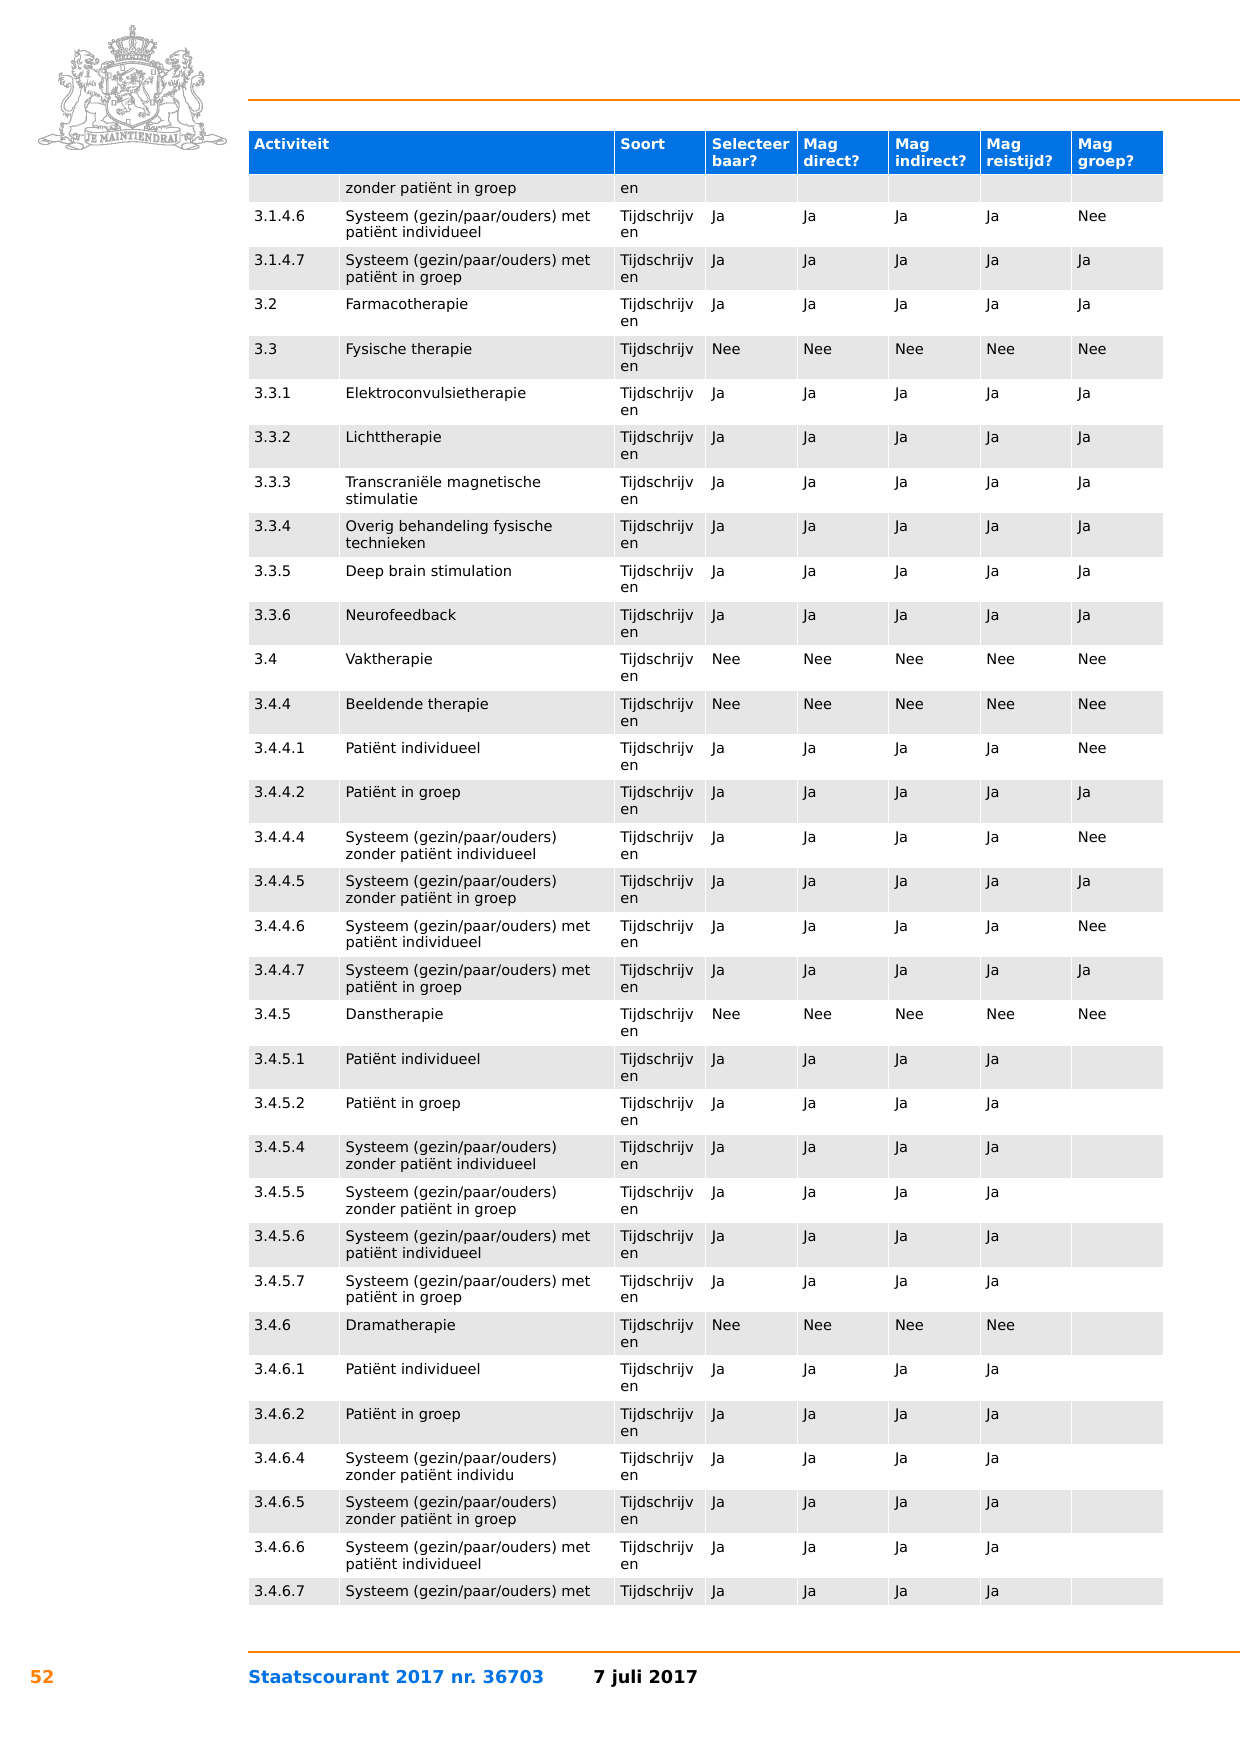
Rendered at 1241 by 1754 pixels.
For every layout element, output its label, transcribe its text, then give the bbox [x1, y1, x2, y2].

table_cell Patiënt in groep [340, 780, 614, 823]
table_cell 3.4.4 [249, 691, 339, 734]
table_cell Neurofeedback [340, 602, 614, 645]
table_cell Systeem (gezin/paar/ouders) met patiënt in groep [340, 247, 614, 290]
table_cell Ja [798, 1490, 888, 1533]
table_cell Ja [889, 1268, 980, 1311]
table_cell Tijdschrijven [615, 913, 705, 956]
table_cell Ja [798, 247, 888, 290]
table_cell Ja [706, 291, 797, 335]
table_cell Ja [706, 1445, 797, 1488]
table_cell [1072, 175, 1163, 202]
table_cell 3.1.4.6 [249, 203, 339, 246]
table_cell Ja [706, 203, 797, 246]
table_cell Ja [981, 1578, 1071, 1605]
table_cell 3.3 [249, 336, 339, 379]
table_header Mag groep? [1072, 131, 1163, 174]
table_cell [889, 175, 980, 202]
table_cell Ja [1072, 425, 1163, 468]
table_cell [1072, 1179, 1163, 1222]
table_cell Ja [798, 1046, 888, 1089]
table_cell 3.3.6 [249, 602, 339, 645]
table_cell Ja [981, 291, 1071, 335]
table_cell Ja [706, 913, 797, 956]
table_cell Tijdschrijven [615, 247, 705, 290]
table_cell Ja [706, 1268, 797, 1311]
table_cell Ja [706, 868, 797, 912]
table_cell Ja [706, 735, 797, 778]
table_cell Ja [981, 1445, 1071, 1488]
table_cell Ja [981, 824, 1071, 867]
table_cell Ja [889, 247, 980, 290]
table_cell 3.4.6.4 [249, 1445, 339, 1488]
table_cell Ja [981, 1401, 1071, 1444]
table_cell Systeem (gezin/paar/ouders) met patiënt individueel [340, 203, 614, 246]
table_cell Ja [798, 1223, 888, 1267]
table_cell Systeem (gezin/paar/ouders) met patiënt individueel [340, 913, 614, 956]
table_cell Ja [981, 1356, 1071, 1400]
table_cell Nee [1072, 203, 1163, 246]
table_cell 3.4.6.7 [249, 1578, 339, 1605]
table_cell Ja [889, 824, 980, 867]
table_cell Nee [1072, 824, 1163, 867]
table_cell Nee [1072, 1001, 1163, 1045]
table_cell Tijdschrijven [615, 1490, 705, 1533]
table_cell Ja [706, 1046, 797, 1089]
table_cell Ja [798, 1578, 888, 1605]
table_cell Patiënt individueel [340, 1046, 614, 1089]
table_cell Ja [1072, 558, 1163, 601]
table_cell Nee [981, 1312, 1071, 1355]
table_cell Ja [981, 425, 1071, 468]
table_cell Ja [981, 1268, 1071, 1311]
table_cell [1072, 1223, 1163, 1267]
table_cell Tijdschrijven [615, 1401, 705, 1444]
table_cell Fysische therapie [340, 336, 614, 379]
table_cell Ja [798, 780, 888, 823]
table_header Mag reistijd? [981, 131, 1071, 174]
table_cell Ja [889, 957, 980, 1000]
table_cell Ja [889, 1179, 980, 1222]
table_header Mag direct? [798, 131, 888, 174]
table_cell Ja [981, 1490, 1071, 1533]
table_cell Ja [889, 1490, 980, 1533]
table_cell Ja [889, 1356, 980, 1400]
table_cell Elektroconvulsietherapie [340, 380, 614, 423]
table_cell Ja [798, 1268, 888, 1311]
table_cell [1072, 1312, 1163, 1355]
table_cell Ja [889, 1135, 980, 1178]
table_cell Ja [889, 1090, 980, 1133]
table_cell Ja [889, 780, 980, 823]
table_cell Ja [981, 913, 1071, 956]
table_cell Tijdschrijv [615, 1578, 705, 1605]
table_cell Ja [889, 513, 980, 557]
table_cell Tijdschrijven [615, 735, 705, 778]
table_cell Nee [1072, 691, 1163, 734]
table_cell Systeem (gezin/paar/ouders) met [340, 1578, 614, 1605]
table_cell Ja [798, 824, 888, 867]
table_cell Ja [1072, 957, 1163, 1000]
table_cell Ja [798, 1135, 888, 1178]
table_cell Nee [889, 336, 980, 379]
table_cell Transcraniële magnetische stimulatie [340, 469, 614, 512]
table_cell Nee [798, 1312, 888, 1355]
table_cell 3.4.5 [249, 1001, 339, 1045]
table_cell Tijdschrijven [615, 513, 705, 557]
table_cell Patiënt individueel [340, 1356, 614, 1400]
table_cell Ja [981, 1090, 1071, 1133]
table_cell Tijdschrijven [615, 691, 705, 734]
table_cell Systeem (gezin/paar/ouders) met patiënt individueel [340, 1223, 614, 1267]
table_cell Tijdschrijven [615, 380, 705, 423]
table_cell Nee [706, 336, 797, 379]
table_cell Tijdschrijven [615, 1312, 705, 1355]
table_cell Tijdschrijven [615, 1090, 705, 1133]
table_cell Ja [798, 1179, 888, 1222]
table_cell 3.3.4 [249, 513, 339, 557]
table_cell [1072, 1401, 1163, 1444]
table_cell Patiënt individueel [340, 735, 614, 778]
table_header Activiteit [249, 131, 614, 174]
table_cell Ja [798, 913, 888, 956]
table_header Soort [615, 131, 705, 174]
table_cell 3.4.5.1 [249, 1046, 339, 1089]
table_cell Ja [1072, 868, 1163, 912]
table_cell Ja [981, 380, 1071, 423]
table_cell Tijdschrijven [615, 1179, 705, 1222]
table_header Mag indirect? [889, 131, 980, 174]
table_cell Ja [1072, 513, 1163, 557]
table_cell Nee [798, 646, 888, 690]
table_cell Ja [706, 469, 797, 512]
table_cell Ja [889, 1534, 980, 1577]
table_cell Ja [1072, 469, 1163, 512]
table_cell Patiënt in groep [340, 1401, 614, 1444]
table_cell Ja [981, 957, 1071, 1000]
table_cell Ja [981, 247, 1071, 290]
table_cell Ja [889, 1578, 980, 1605]
table_cell Ja [981, 558, 1071, 601]
table_cell Ja [706, 1534, 797, 1577]
table_cell Ja [798, 469, 888, 512]
table_cell Ja [981, 1534, 1071, 1577]
table_cell Ja [1072, 380, 1163, 423]
table_cell 3.4.6.5 [249, 1490, 339, 1533]
table_cell Ja [798, 1356, 888, 1400]
table_cell Danstherapie [340, 1001, 614, 1045]
table_cell Systeem (gezin/paar/ouders) zonder patiënt individueel [340, 1135, 614, 1178]
table_cell Nee [706, 646, 797, 690]
table_cell 3.4.4.5 [249, 868, 339, 912]
table_cell 3.3.3 [249, 469, 339, 512]
table_cell Nee [889, 1001, 980, 1045]
table_cell Ja [981, 780, 1071, 823]
table_cell 3.3.5 [249, 558, 339, 601]
table_cell Ja [981, 1135, 1071, 1178]
table_cell Ja [889, 1223, 980, 1267]
table_cell 3.4.6.6 [249, 1534, 339, 1577]
table_cell Dramatherapie [340, 1312, 614, 1355]
table_cell Systeem (gezin/paar/ouders) met patiënt individueel [340, 1534, 614, 1577]
table_cell Systeem (gezin/paar/ouders) zonder patiënt individu [340, 1445, 614, 1488]
table_cell Ja [706, 558, 797, 601]
table_cell Ja [798, 513, 888, 557]
table_cell Ja [889, 868, 980, 912]
table_cell Ja [706, 1356, 797, 1400]
table_cell Ja [706, 247, 797, 290]
table_cell [1072, 1090, 1163, 1133]
table_cell Ja [1072, 291, 1163, 335]
table_cell Ja [706, 602, 797, 645]
table_cell Ja [981, 469, 1071, 512]
table_cell Ja [798, 380, 888, 423]
table_cell Systeem (gezin/paar/ouders) zonder patiënt in groep [340, 868, 614, 912]
table_cell Ja [798, 203, 888, 246]
picture [38, 25, 227, 150]
table_cell 3.2 [249, 291, 339, 335]
table_cell Nee [706, 1312, 797, 1355]
table_cell Ja [981, 203, 1071, 246]
table_cell Systeem (gezin/paar/ouders) zonder patiënt in groep [340, 1490, 614, 1533]
table_cell Ja [706, 957, 797, 1000]
table_cell [1072, 1534, 1163, 1577]
table_cell Tijdschrijven [615, 1001, 705, 1045]
table_cell Ja [706, 425, 797, 468]
table_cell [981, 175, 1071, 202]
table_cell Ja [1072, 602, 1163, 645]
table_cell Farmacotherapie [340, 291, 614, 335]
table_cell Ja [798, 1090, 888, 1133]
table_cell [1072, 1490, 1163, 1533]
table_cell Nee [981, 1001, 1071, 1045]
table_cell Ja [798, 291, 888, 335]
table_cell 3.4 [249, 646, 339, 690]
table_cell 3.4.5.4 [249, 1135, 339, 1178]
table_cell Tijdschrijven [615, 824, 705, 867]
table_cell Ja [889, 1445, 980, 1488]
table_cell Ja [706, 824, 797, 867]
table_cell Tijdschrijven [615, 1135, 705, 1178]
table_cell 3.4.6.1 [249, 1356, 339, 1400]
table_cell Tijdschrijven [615, 1356, 705, 1400]
table_cell Tijdschrijven [615, 336, 705, 379]
table_cell Nee [1072, 913, 1163, 956]
table_cell Ja [981, 1223, 1071, 1267]
table_cell Nee [889, 646, 980, 690]
table_cell [706, 175, 797, 202]
table_cell 3.4.6 [249, 1312, 339, 1355]
table_cell Ja [889, 602, 980, 645]
table_cell [1072, 1356, 1163, 1400]
table_cell Ja [706, 513, 797, 557]
table_cell Tijdschrijven [615, 203, 705, 246]
table_cell Ja [798, 602, 888, 645]
table_cell Tijdschrijven [615, 291, 705, 335]
table_cell Ja [981, 513, 1071, 557]
table_cell [798, 175, 888, 202]
table_cell zonder patiënt in groep [340, 175, 614, 202]
table_cell 3.4.4.1 [249, 735, 339, 778]
table_cell Beeldende therapie [340, 691, 614, 734]
table_cell [1072, 1578, 1163, 1605]
table_cell Nee [1072, 336, 1163, 379]
table_cell Systeem (gezin/paar/ouders) met patiënt in groep [340, 1268, 614, 1311]
table_cell Ja [981, 868, 1071, 912]
table_cell [1072, 1046, 1163, 1089]
table_cell Ja [889, 1046, 980, 1089]
table_cell Ja [889, 203, 980, 246]
table_cell Ja [798, 735, 888, 778]
table_cell Ja [981, 1046, 1071, 1089]
table_cell [1072, 1445, 1163, 1488]
table_cell Ja [889, 735, 980, 778]
table_cell Tijdschrijven [615, 1268, 705, 1311]
table_cell Tijdschrijven [615, 425, 705, 468]
table_cell Ja [889, 913, 980, 956]
table_cell Tijdschrijven [615, 1445, 705, 1488]
table_cell Ja [706, 1090, 797, 1133]
table_cell Ja [798, 957, 888, 1000]
table_cell [1072, 1268, 1163, 1311]
table_cell 3.4.5.5 [249, 1179, 339, 1222]
table_cell 3.4.5.6 [249, 1223, 339, 1267]
table_cell Lichttherapie [340, 425, 614, 468]
table_cell Ja [889, 469, 980, 512]
table_cell Tijdschrijven [615, 957, 705, 1000]
table_cell Ja [706, 1223, 797, 1267]
table_cell Vaktherapie [340, 646, 614, 690]
table_cell Ja [706, 1401, 797, 1444]
table_cell Tijdschrijven [615, 558, 705, 601]
table_cell Ja [706, 1578, 797, 1605]
table_cell 3.4.4.7 [249, 957, 339, 1000]
table_cell Nee [1072, 646, 1163, 690]
table_cell Ja [798, 425, 888, 468]
table_cell Ja [889, 558, 980, 601]
table_cell Ja [889, 1401, 980, 1444]
table_cell Nee [981, 691, 1071, 734]
table_cell 3.4.5.7 [249, 1268, 339, 1311]
table_cell 3.4.5.2 [249, 1090, 339, 1133]
table_cell Ja [889, 380, 980, 423]
table_cell Nee [798, 336, 888, 379]
table_cell Ja [981, 602, 1071, 645]
table_cell Nee [889, 691, 980, 734]
table_cell 3.4.4.6 [249, 913, 339, 956]
table_cell Tijdschrijven [615, 469, 705, 512]
table_cell 3.4.6.2 [249, 1401, 339, 1444]
table_cell 3.1.4.7 [249, 247, 339, 290]
table_cell Tijdschrijven [615, 780, 705, 823]
table_cell Nee [798, 691, 888, 734]
table_cell Nee [798, 1001, 888, 1045]
table_cell Overig behandeling fysische technieken [340, 513, 614, 557]
table_cell Ja [706, 1135, 797, 1178]
table_cell en [615, 175, 705, 202]
table_cell Patiënt in groep [340, 1090, 614, 1133]
table_cell Tijdschrijven [615, 602, 705, 645]
table_cell Ja [706, 1490, 797, 1533]
table_cell Tijdschrijven [615, 646, 705, 690]
table_cell Ja [798, 1445, 888, 1488]
table_cell Ja [798, 1534, 888, 1577]
table_cell Ja [889, 291, 980, 335]
table_cell Tijdschrijven [615, 1046, 705, 1089]
table_cell Tijdschrijven [615, 1534, 705, 1577]
table_cell Ja [889, 425, 980, 468]
table_cell Systeem (gezin/paar/ouders) met patiënt in groep [340, 957, 614, 1000]
table_cell 3.4.4.4 [249, 824, 339, 867]
table_cell Ja [1072, 247, 1163, 290]
table_cell Nee [889, 1312, 980, 1355]
table_cell Nee [981, 646, 1071, 690]
table_cell 3.3.2 [249, 425, 339, 468]
table_cell Nee [706, 1001, 797, 1045]
table_cell Ja [981, 735, 1071, 778]
table_cell Deep brain stimulation [340, 558, 614, 601]
table_cell Nee [706, 691, 797, 734]
table_cell Nee [981, 336, 1071, 379]
table_cell Ja [798, 1401, 888, 1444]
table_cell [1072, 1135, 1163, 1178]
table_cell Ja [1072, 780, 1163, 823]
table_cell Ja [981, 1179, 1071, 1222]
table_cell Ja [706, 780, 797, 823]
table_cell Ja [798, 868, 888, 912]
table_cell Ja [706, 1179, 797, 1222]
table_cell Ja [798, 558, 888, 601]
table_header Selecteerbaar? [706, 131, 797, 174]
table_cell Ja [706, 380, 797, 423]
table_cell 3.3.1 [249, 380, 339, 423]
table_cell Tijdschrijven [615, 1223, 705, 1267]
table_cell 3.4.4.2 [249, 780, 339, 823]
table_cell [249, 175, 339, 202]
table_cell Tijdschrijven [615, 868, 705, 912]
table_cell Systeem (gezin/paar/ouders) zonder patiënt in groep [340, 1179, 614, 1222]
table_cell Systeem (gezin/paar/ouders) zonder patiënt individueel [340, 824, 614, 867]
table_cell Nee [1072, 735, 1163, 778]
